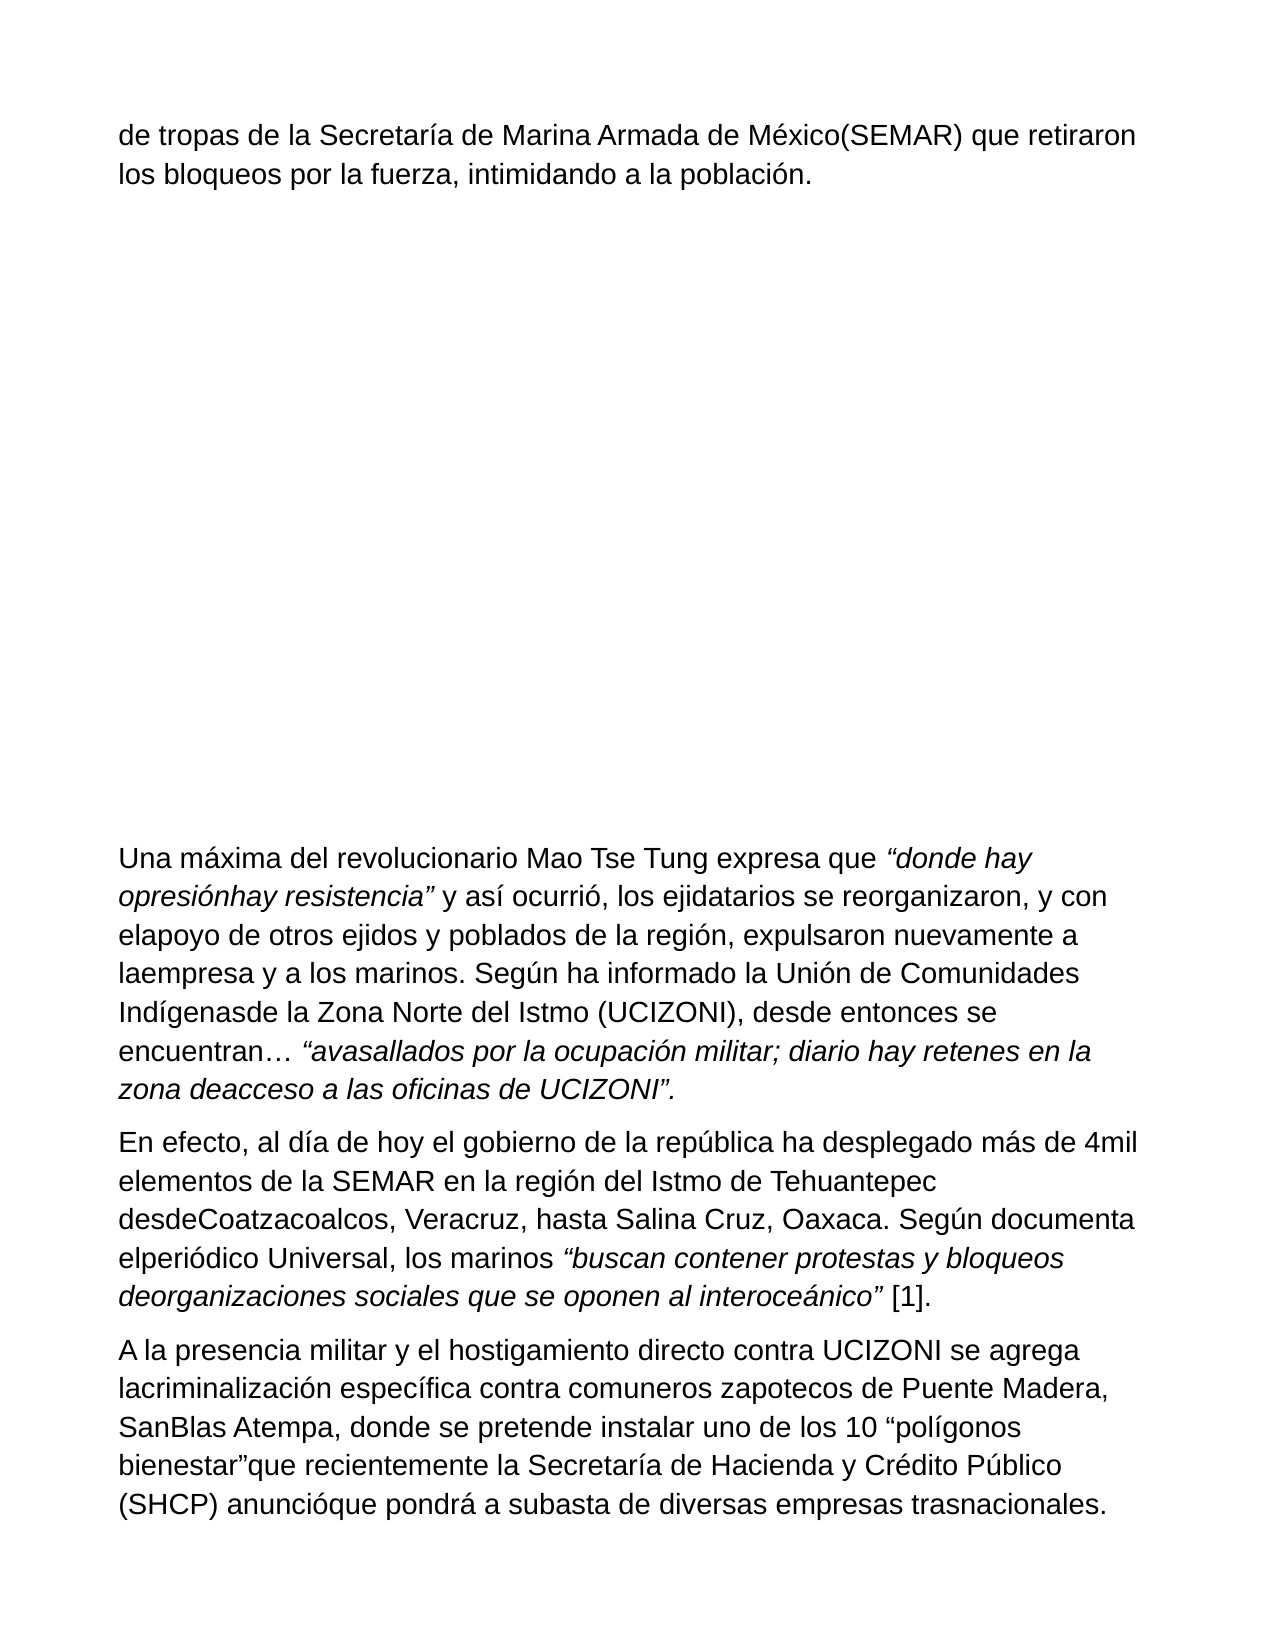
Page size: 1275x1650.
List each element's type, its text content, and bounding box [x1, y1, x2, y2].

text de tropas de la Secretaría de Marina Armada de México(SEMAR) que retiraron los bloqueos por la fuerza, intimidando a la población. [118, 118, 1157, 190]
text Una máxima del revolucionario Mao Tse Tung expresa que “donde hay opresiónhay resistencia” y así ocurrió, los ejidatarios se reorganizaron, y con elapoyo de otros ejidos y poblados de la región, expulsaron nuevamente a laempresa y a los marinos. Según ha informado la Unión de Comunidades Indígenasde la Zona Norte del Istmo (UCIZONI), desde entonces se encuentran… “avasallados por la ocupación militar; diario hay retenes en la zona deacceso a las oficinas de UCIZONI”. [118, 841, 1157, 1106]
text En efecto, al día de hoy el gobierno de la república ha desplegado más de 4mil elementos de la SEMAR en la región del Istmo de Tehuantepec desdeCoatzacoalcos, Veracruz, hasta Salina Cruz, Oaxaca. Según documenta elperiódico Universal, los marinos “buscan contener protestas y bloqueos deorganizaciones sociales que se oponen al interoceánico” [1]. [118, 1125, 1157, 1313]
text A la presencia militar y el hostigamiento directo contra UCIZONI se agrega lacriminalización específica contra comuneros zapotecos de Puente Madera, SanBlas Atempa, donde se pretende instalar uno de los 10 “polígonos bienestar”que recientemente la Secretaría de Hacienda y Crédito Público (SHCP) anuncióque pondrá a subasta de diversas empresas trasnacionales. [118, 1333, 1157, 1520]
